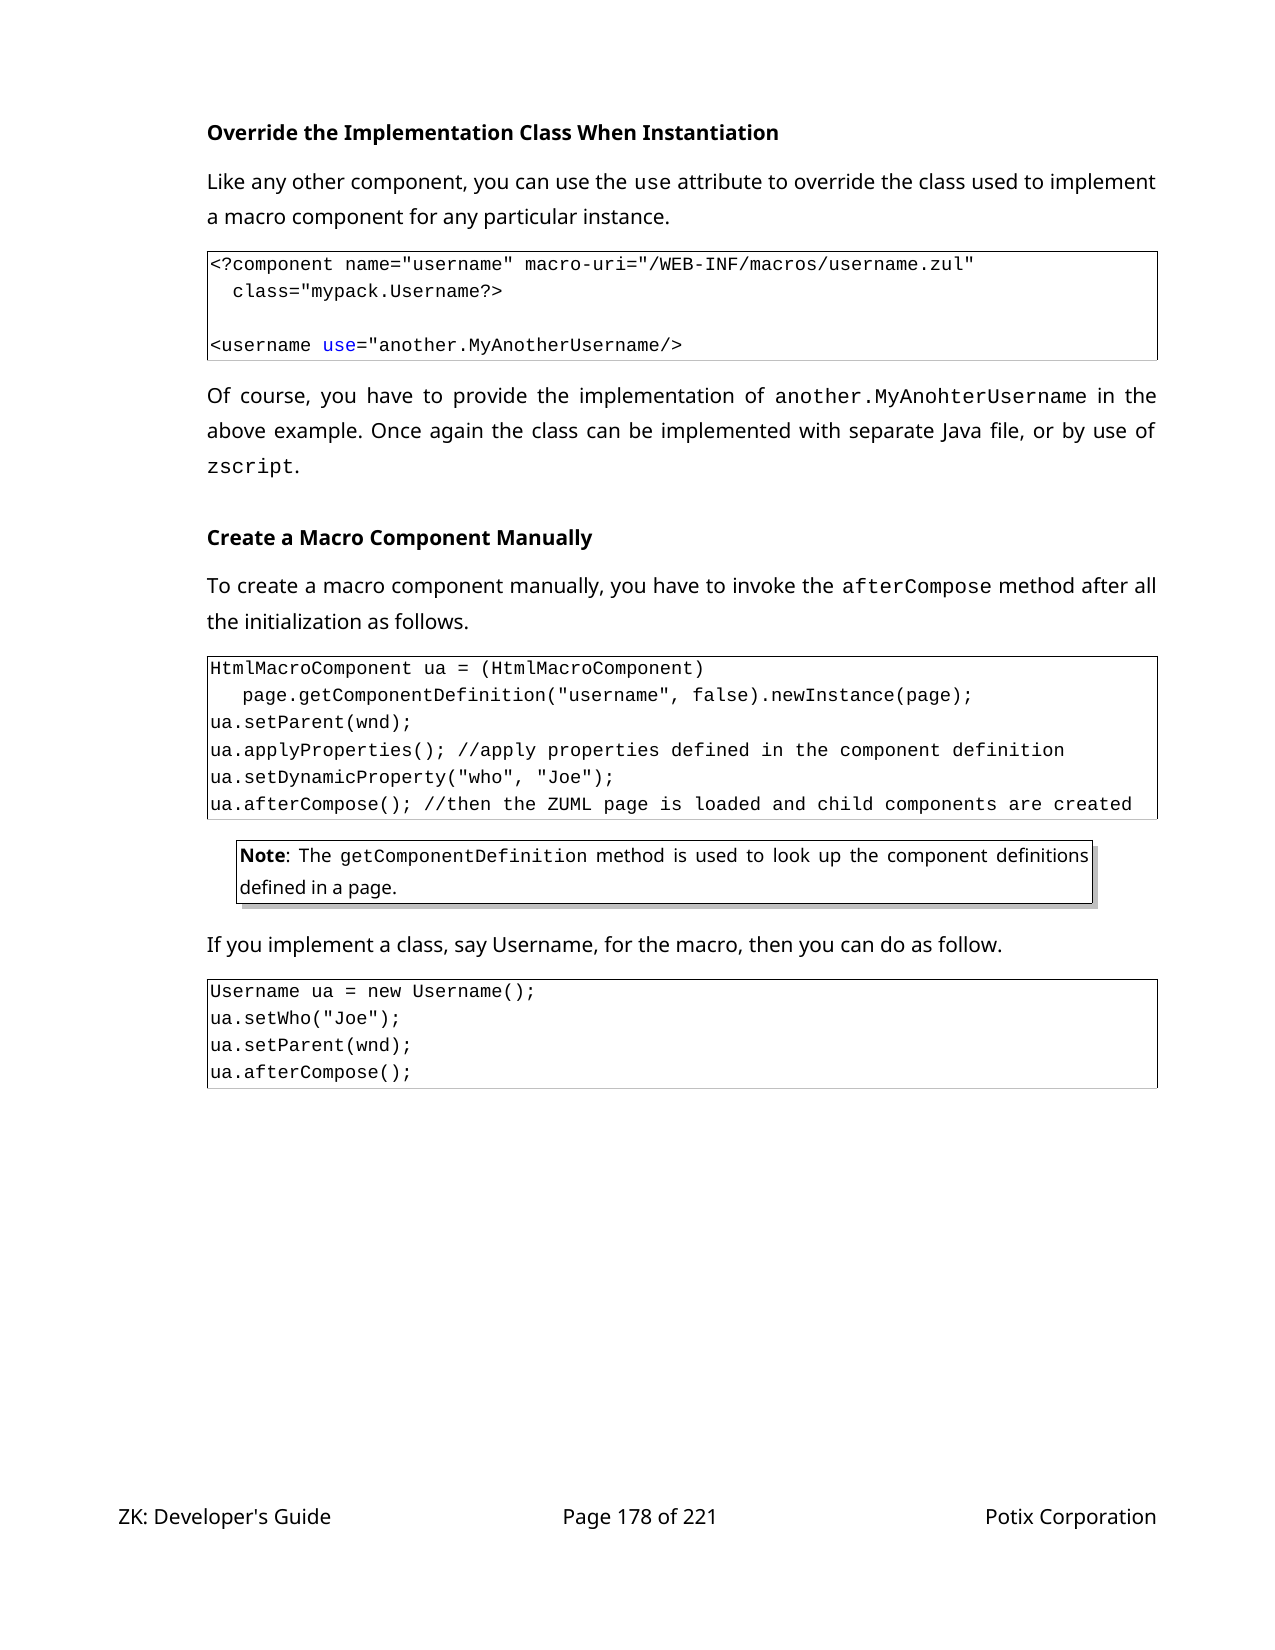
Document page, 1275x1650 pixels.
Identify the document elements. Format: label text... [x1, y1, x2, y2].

text ua.afterCompose(); //then the ZUML page is loaded and child components are created [208, 792, 1157, 819]
text Of course, you have to provide the implementation of another.MyAnohterUsername in the above example. Once again the class can be implemented with separate Java file, or by use of zscript. [207, 381, 1157, 480]
text class="mypack.Username?> [208, 278, 1157, 303]
text page.getComponentDefinition("username", false).newInstance(page); [208, 683, 1157, 707]
subtitle Override the Implementation Class When Instantiation [207, 118, 1157, 146]
text ua.applyProperties(); //apply properties defined in the component definition [208, 737, 1157, 762]
text Like any other component, you can use the use attribute to override the class used to implement a macro component for any particular instance. [207, 167, 1157, 231]
text If you implement a class, say Username, for the macro, then you can do as follow. [207, 930, 1157, 958]
text Note: The getComponentDefinition method is used to look up the component definitions defined in a page. [237, 841, 1092, 903]
text ua.setWho("Joe"); [208, 1006, 1157, 1030]
text ua.setParent(wnd); [208, 1033, 1157, 1057]
text To create a macro component manually, you have to invoke the afterCompose method after all the initialization as follows. [207, 571, 1157, 635]
text Username ua = new Username(); [208, 980, 1157, 1003]
text HtmlMacroComponent ua = (HtmlMacroComponent) [208, 657, 1157, 680]
text ua.setDynamicProperty("who", "Joe"); [208, 764, 1157, 789]
text ua.setParent(wnd); [208, 710, 1157, 734]
subtitle Create a Macro Component Manually [207, 523, 1157, 551]
text ua.afterCompose(); [208, 1060, 1157, 1088]
text <?component name="username" macro-uri="/WEB-INF/macros/username.zul" [208, 252, 1157, 276]
text <username use="another.MyAnotherUsername/> [208, 333, 1157, 360]
